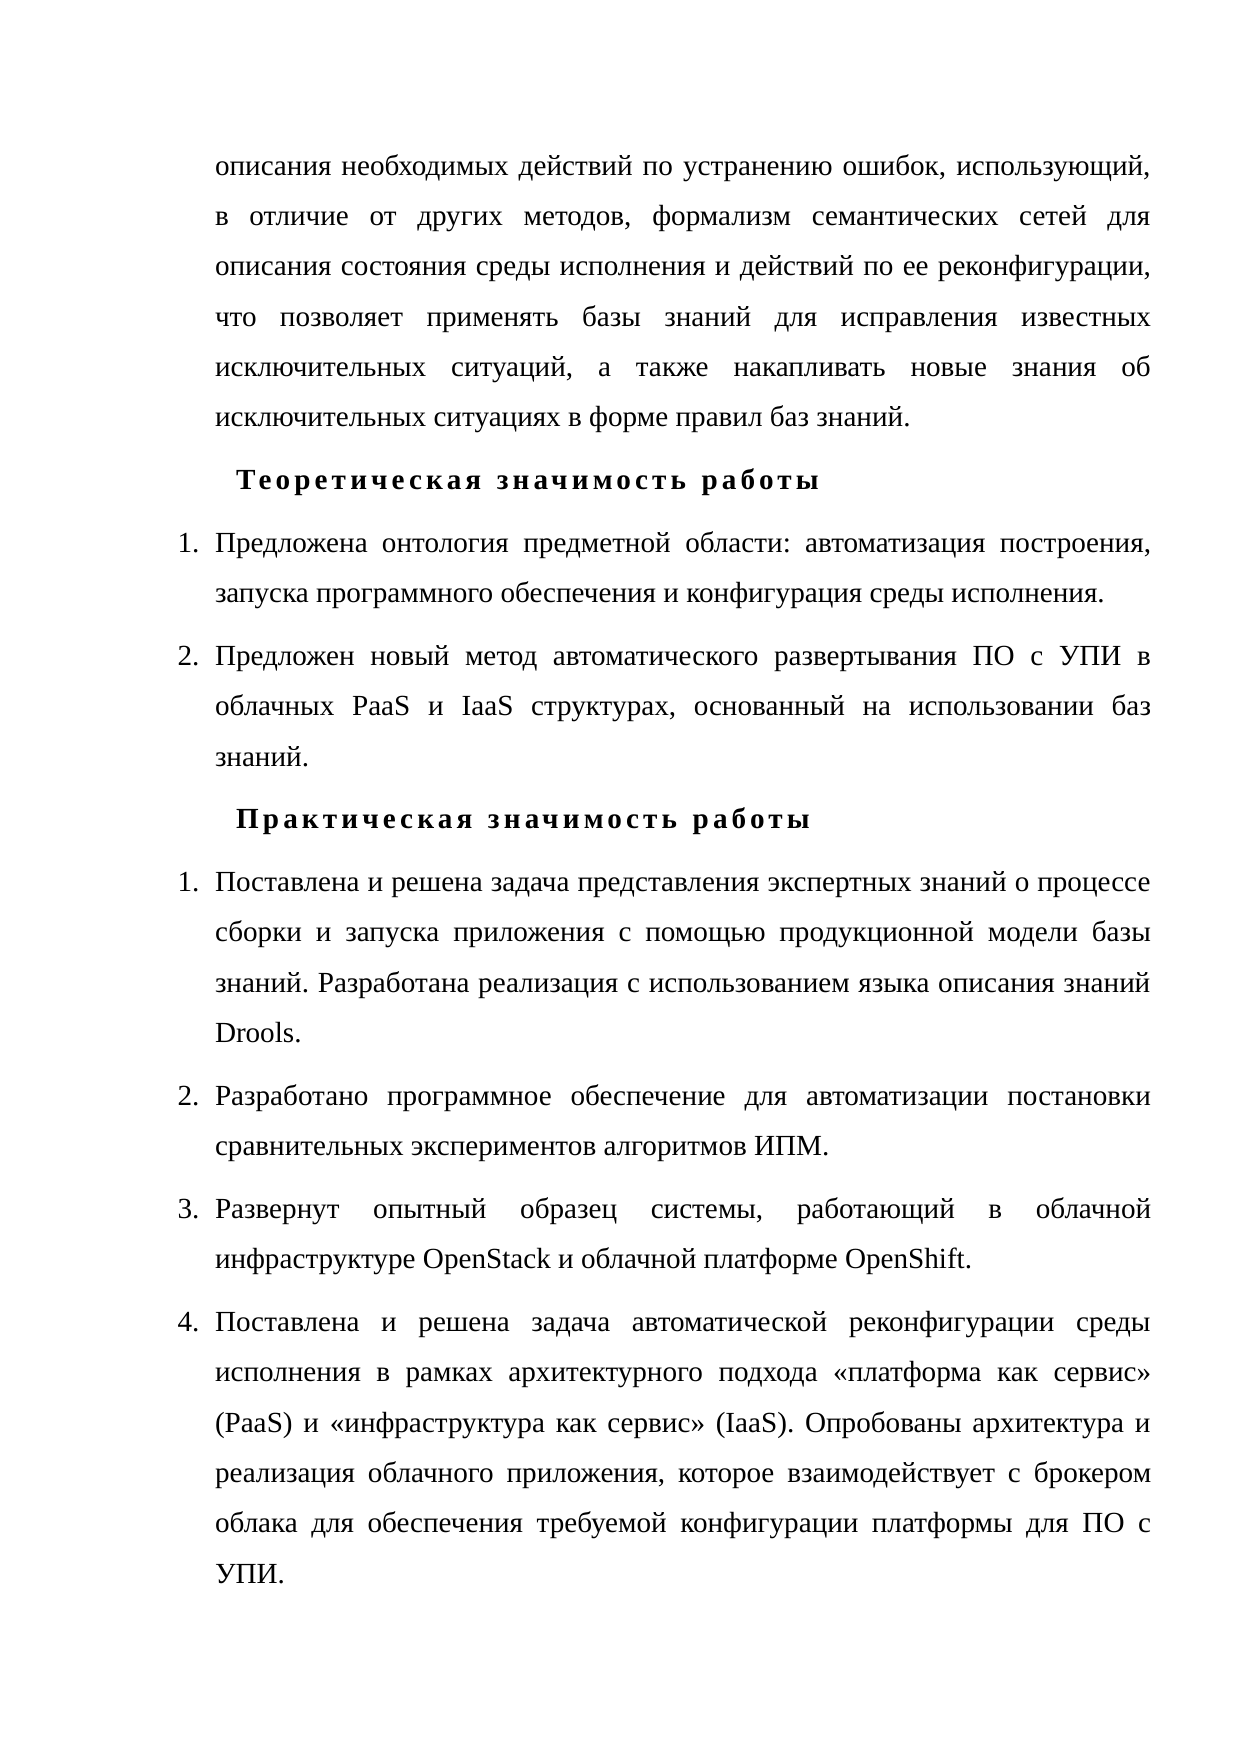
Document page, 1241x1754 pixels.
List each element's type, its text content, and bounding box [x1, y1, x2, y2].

text Теоретическая значимость работы [177, 462, 1152, 496]
list описания необходимых действий по устранению ошибок, использующий, в отличие от других методов, формализм семантических сетей для описания состояния среды исполнения и действий по ее реконфигурации, что позволяет применять базы знаний для исправления известных исключительных ситуаций, а также накапливать новые знания об исключительных ситуациях в форме правил баз знаний. [177, 148, 1152, 433]
list Поставлена и решена задача автоматической реконфигурации среды исполнения в рамках архитектурного подхода «платформа как сервис» (PaaS) и «инфраструктура как сервис» (IaaS). Опробованы архитектура и реализация облачного приложения, которое взаимодействует с брокером облака для обеспечения требуемой конфигурации платформы для ПО с УПИ. [177, 1304, 1152, 1589]
text Практическая значимость работы [177, 801, 1152, 835]
list Поставлена и решена задача представления экспертных знаний о процессе сборки и запуска приложения с помощью продукционной модели базы знаний. Разработана реализация с использованием языка описания знаний Drools. [177, 864, 1152, 1049]
list Развернут опытный образец системы, работающий в облачной инфраструктуре OpenStack и облачной платформе OpenShift. [177, 1191, 1152, 1275]
list Предложен новый метод автоматического развертывания ПО с УПИ в облачных PaaS и IaaS структурах, основанный на использовании баз знаний. [177, 638, 1152, 772]
list Предложена онтология предметной области: автоматизация построения, запуска программного обеспечения и конфигурация среды исполнения. [177, 525, 1152, 609]
list Разработано программное обеспечение для автоматизации постановки сравнительных экспериментов алгоритмов ИПМ. [177, 1078, 1152, 1162]
